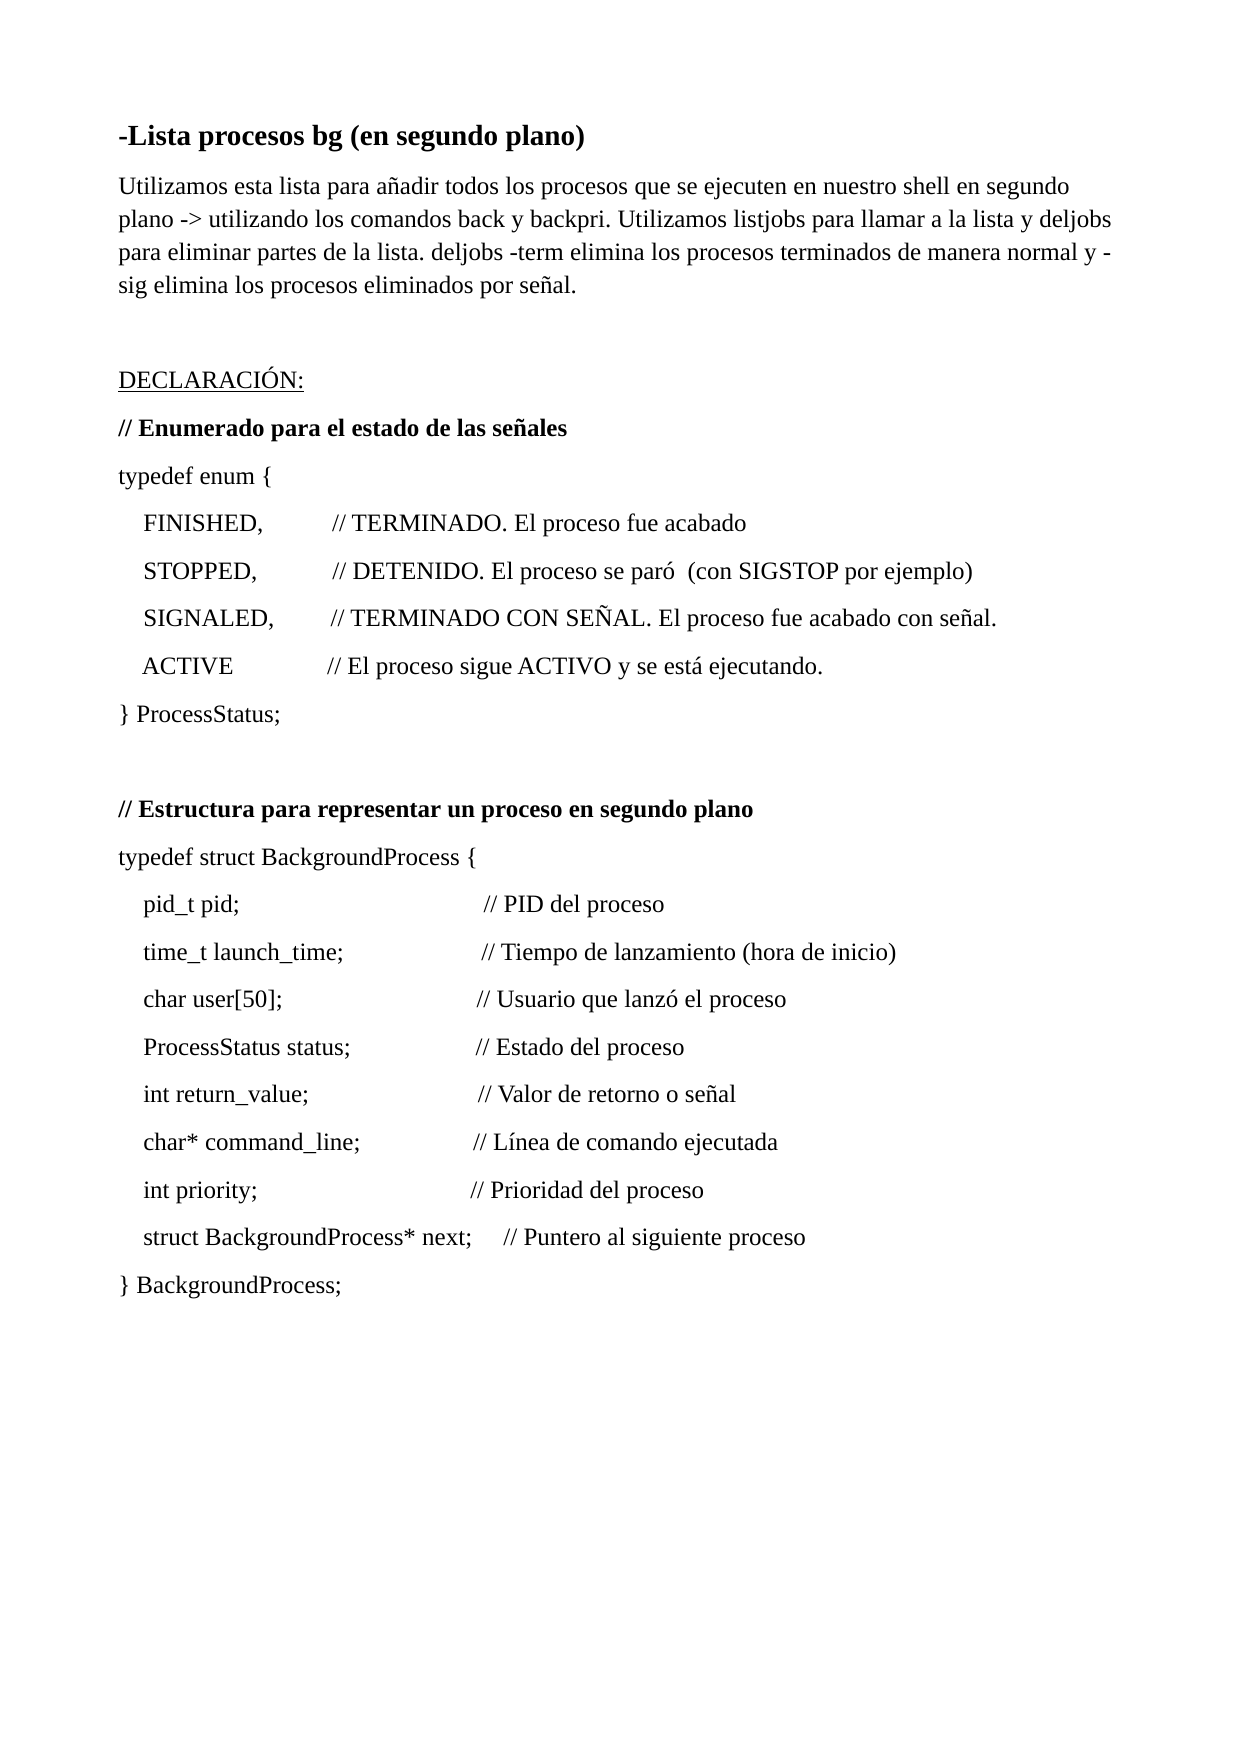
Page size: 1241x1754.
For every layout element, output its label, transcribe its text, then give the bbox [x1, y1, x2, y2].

text Utilizamos esta lista para añadir todos los procesos que se ejecuten en nuestro shell en segundo plano -> utilizando los comandos back y backpri. Utilizamos listjobs para llamar a la lista y deljobs para eliminar partes de la lista. deljobs -term elimina los procesos terminados de manera normal y -sig elimina los procesos eliminados por señal. [118, 171, 1122, 299]
text // Enumerado para el estado de las señales [118, 413, 1122, 442]
text typedef enum { [118, 461, 1122, 489]
text DECLARACIÓN: [118, 366, 1122, 394]
text ACTIVE // El proceso sigue ACTIVO y se está ejecutando. [118, 651, 1122, 680]
text } BackgroundProcess; [118, 1270, 1122, 1299]
text int return_value; // Valor de retorno o señal [118, 1079, 1122, 1108]
text pid_t pid; // PID del proceso [118, 889, 1122, 918]
text STOPPED, // DETENIDO. El proceso se paró (con SIGSTOP por ejemplo) [118, 556, 1122, 585]
text int priority; // Prioridad del proceso [118, 1175, 1122, 1203]
text struct BackgroundProcess* next; // Puntero al siguiente proceso [118, 1222, 1122, 1251]
text ProcessStatus status; // Estado del proceso [118, 1032, 1122, 1061]
text time_t launch_time; // Tiempo de lanzamiento (hora de inicio) [118, 937, 1122, 966]
text SIGNALED, // TERMINADO CON SEÑAL. El proceso fue acabado con señal. [118, 603, 1122, 632]
text char* command_line; // Línea de comando ejecutada [118, 1127, 1122, 1156]
text // Estructura para representar un proceso en segundo plano [118, 794, 1122, 823]
text } ProcessStatus; [118, 699, 1122, 727]
text typedef struct BackgroundProcess { [118, 842, 1122, 870]
text FINISHED, // TERMINADO. El proceso fue acabado [118, 508, 1122, 537]
text char user[50]; // Usuario que lanzó el proceso [118, 984, 1122, 1013]
text -Lista procesos bg (en segundo plano) [118, 118, 1122, 152]
